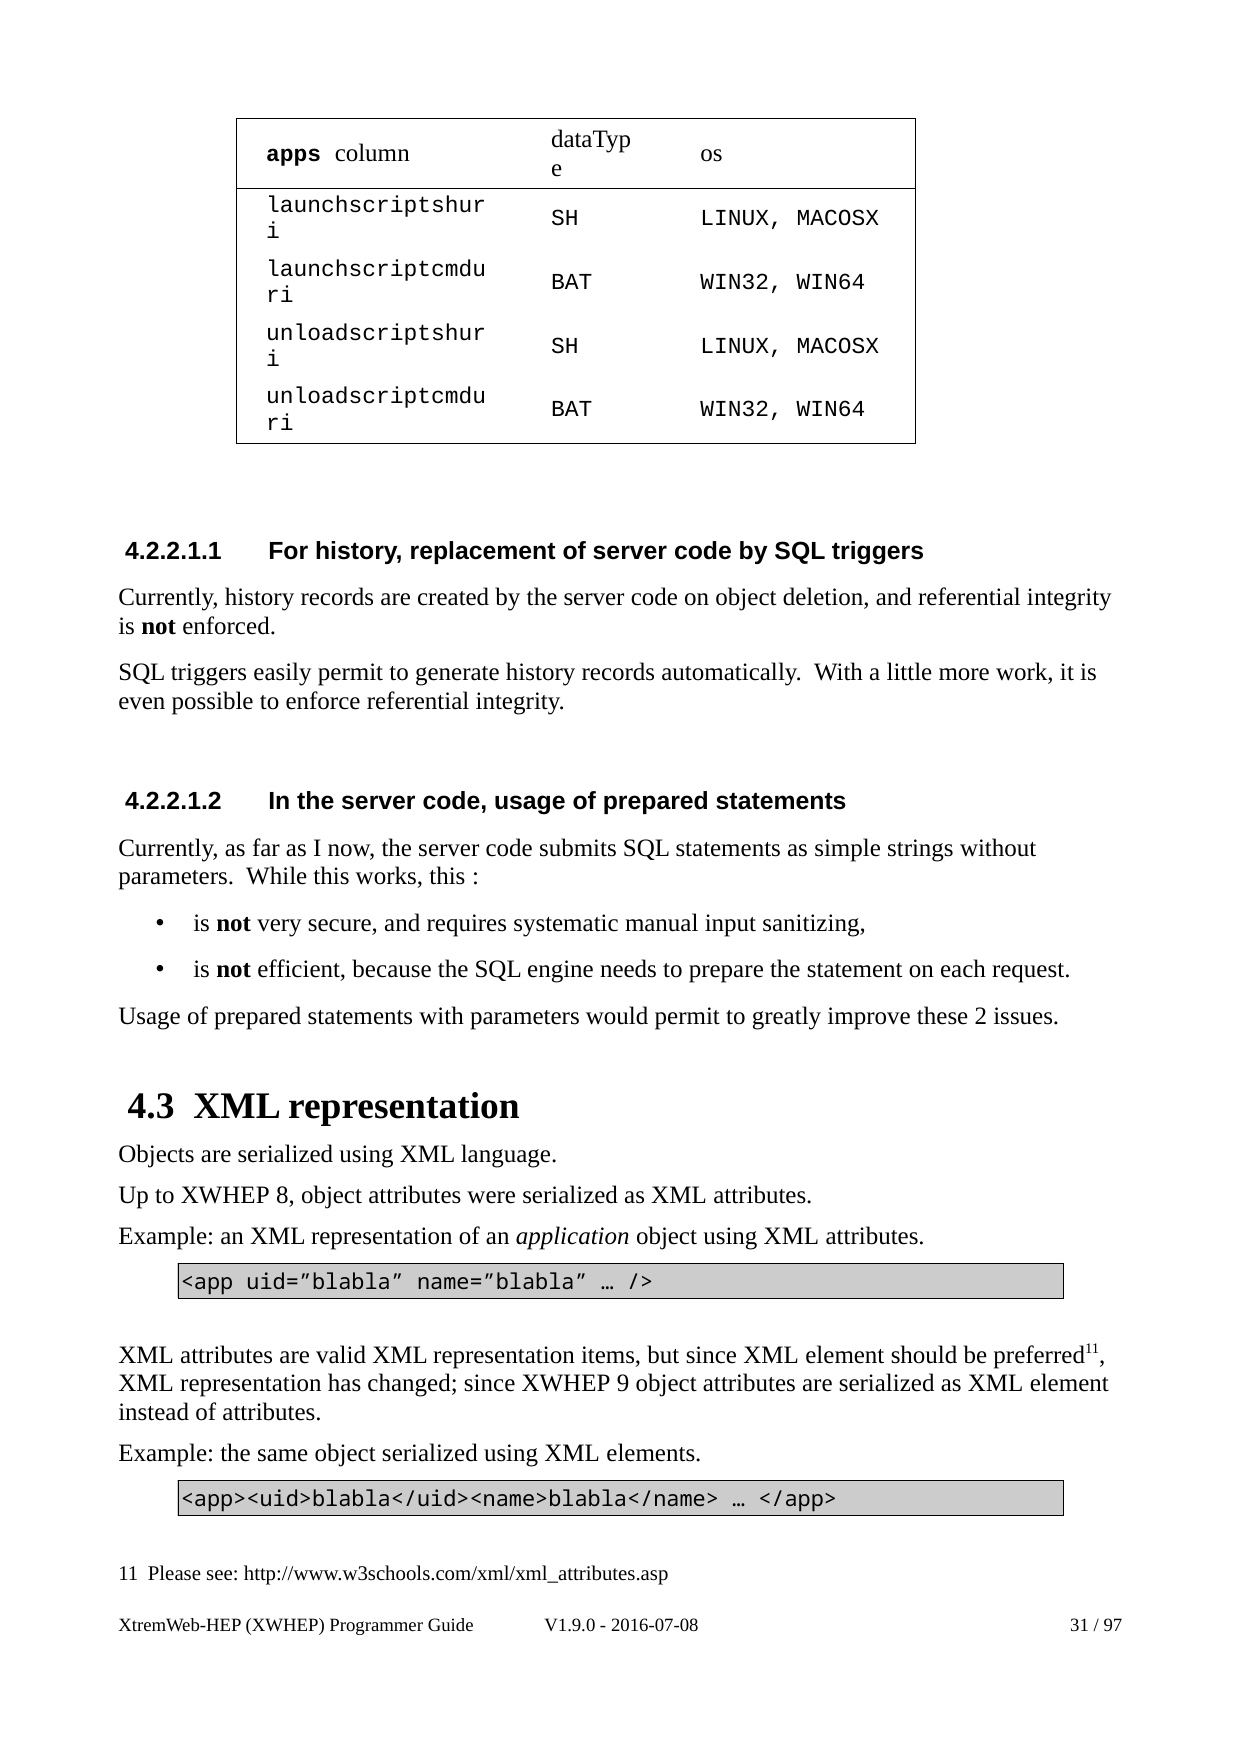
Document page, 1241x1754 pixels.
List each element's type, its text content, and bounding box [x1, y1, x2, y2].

text Usage of prepared statements with parameters would permit to greatly improve these 2 issues. [118, 1001, 1122, 1029]
table_cell LINUX, MACOSX [671, 189, 915, 251]
table_header dataType [521, 119, 671, 188]
text Example: an XML representation of an application object using XML attributes. [118, 1221, 1122, 1250]
table_header apps column [237, 119, 521, 188]
text Up to XWHEP 8, object attributes were serialized as XML attributes. [118, 1180, 1122, 1209]
table_header os [671, 119, 915, 188]
table_cell launchscriptcmduri [237, 251, 521, 315]
list is not efficient, because the SQL engine needs to prepare the statement on each request. [156, 954, 1122, 983]
table_cell WIN32, WIN64 [671, 251, 915, 315]
table_cell unloadscriptshuri [237, 315, 521, 379]
text <app uid=”blabla” name=”blabla” … /> [179, 1264, 1063, 1298]
table_cell LINUX, MACOSX [671, 315, 915, 379]
text <app><uid>blabla</uid><name>blabla</name> … </app> [179, 1481, 1063, 1515]
table_cell BAT [521, 379, 671, 443]
text Currently, as far as I now, the server code submits SQL statements as simple strings without parameters. While this works, this : [118, 833, 1122, 890]
text XML attributes are valid XML representation items, but since XML element should be preferred, XML representation has changed; since XWHEP 9 object attributes are serialized as XML element instead of attributes. [118, 1340, 1122, 1426]
table_cell launchscriptshuri [237, 189, 521, 251]
list is not very secure, and requires systematic manual input sanitizing, [156, 908, 1122, 937]
text Please see: http://www.w3schools.com/xml/xml_attributes.asp [118, 1561, 1122, 1585]
text SQL triggers easily permit to generate history records automatically. With a little more work, it is even possible to enforce referential integrity. [118, 657, 1122, 715]
table_cell BAT [521, 251, 671, 315]
table_cell WIN32, WIN64 [671, 379, 915, 443]
subtitle In the server code, usage of prepared statements [118, 786, 1122, 815]
subtitle XML representation [118, 1083, 1122, 1126]
table_cell unloadscriptcmduri [237, 379, 521, 443]
table_cell SH [521, 189, 671, 251]
text Example: the same object serialized using XML elements. [118, 1438, 1122, 1467]
subtitle For history, replacement of server code by SQL triggers [118, 536, 1122, 564]
text Currently, history records are created by the server code on object deletion, and referential integrity is not enforced. [118, 582, 1122, 640]
text Objects are serialized using XML language. [118, 1139, 1122, 1168]
table_cell SH [521, 315, 671, 379]
